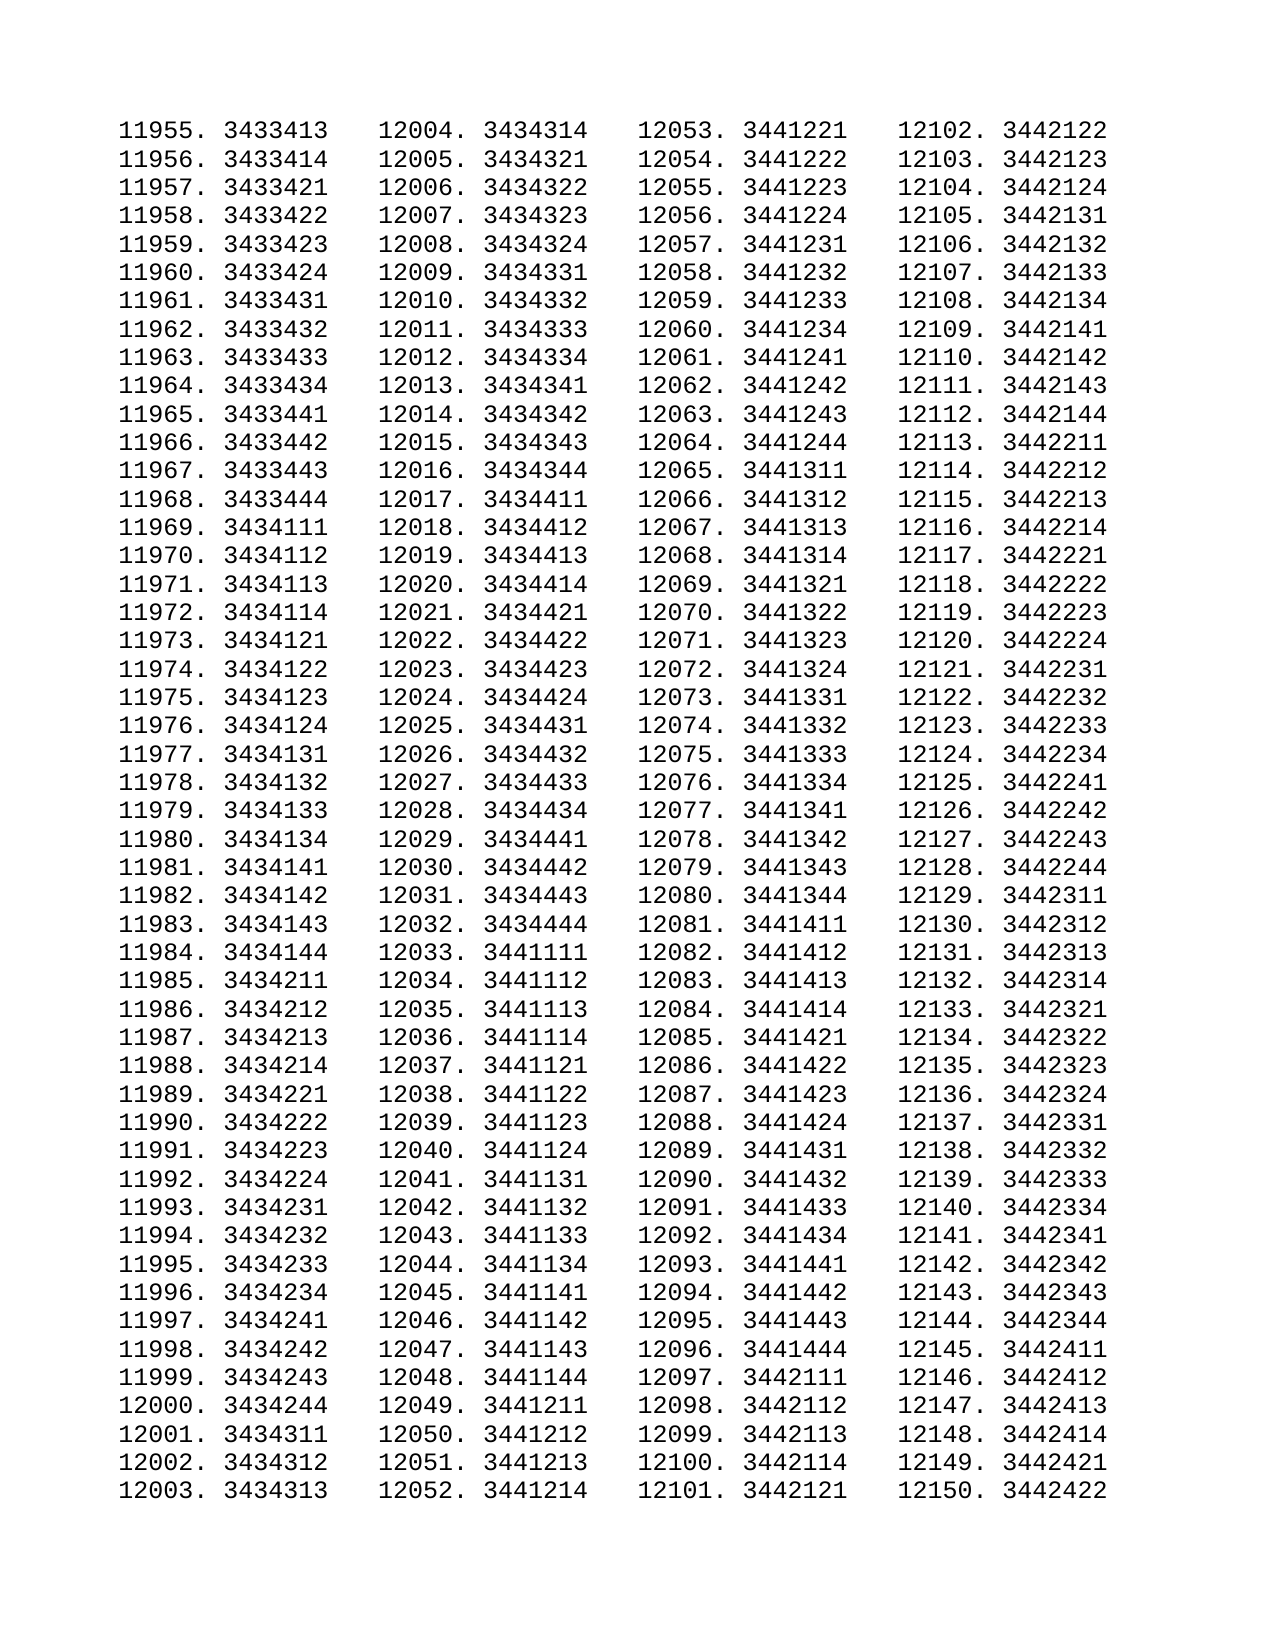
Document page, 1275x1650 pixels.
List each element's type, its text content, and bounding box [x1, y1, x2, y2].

text 11985. 3434211 [118, 968, 378, 996]
text 12010. 3434332 [378, 288, 637, 316]
text 12073. 3441331 [637, 685, 897, 713]
text 12115. 3442213 [897, 486, 1157, 515]
text 11995. 3434233 [118, 1251, 378, 1280]
text 12054. 3441222 [637, 146, 897, 175]
text 12061. 3441241 [637, 345, 897, 373]
text 12109. 3442141 [897, 316, 1157, 345]
text 12149. 3442421 [897, 1450, 1157, 1478]
text 12078. 3441342 [637, 826, 897, 855]
text 12065. 3441311 [637, 458, 897, 486]
text 12020. 3434414 [378, 571, 637, 600]
text 12140. 3442334 [897, 1195, 1157, 1223]
text 12076. 3441334 [637, 770, 897, 798]
text 12043. 3441133 [378, 1223, 637, 1251]
text 11974. 3434122 [118, 656, 378, 685]
text 12124. 3442234 [897, 741, 1157, 770]
text 12048. 3441144 [378, 1365, 637, 1393]
text 12019. 3434413 [378, 543, 637, 571]
text 12026. 3434432 [378, 741, 637, 770]
text 11994. 3434232 [118, 1223, 378, 1251]
text 12068. 3441314 [637, 543, 897, 571]
text 11975. 3434123 [118, 685, 378, 713]
text 12033. 3441111 [378, 940, 637, 968]
text 12105. 3442131 [897, 203, 1157, 231]
text 12126. 3442242 [897, 798, 1157, 826]
text 12138. 3442332 [897, 1138, 1157, 1166]
text 12128. 3442244 [897, 855, 1157, 883]
text 12085. 3441421 [637, 1025, 897, 1053]
text 11988. 3434214 [118, 1053, 378, 1081]
text 12127. 3442243 [897, 826, 1157, 855]
text 12069. 3441321 [637, 571, 897, 600]
text 12081. 3441411 [637, 911, 897, 940]
text 12034. 3441112 [378, 968, 637, 996]
text 12094. 3441442 [637, 1280, 897, 1308]
text 12144. 3442344 [897, 1308, 1157, 1336]
text 12134. 3442322 [897, 1025, 1157, 1053]
text 12004. 3434314 [378, 118, 637, 146]
text 11978. 3434132 [118, 770, 378, 798]
text 12003. 3434313 [118, 1478, 378, 1506]
text 11996. 3434234 [118, 1280, 378, 1308]
text 11956. 3433414 [118, 146, 378, 175]
text 12038. 3441122 [378, 1081, 637, 1110]
text 11993. 3434231 [118, 1195, 378, 1223]
text 11971. 3434113 [118, 571, 378, 600]
text 12135. 3442323 [897, 1053, 1157, 1081]
text 12080. 3441344 [637, 883, 897, 911]
text 12050. 3441212 [378, 1421, 637, 1450]
text 12042. 3441132 [378, 1195, 637, 1223]
text 12114. 3442212 [897, 458, 1157, 486]
text 12084. 3441414 [637, 996, 897, 1025]
text 12116. 3442214 [897, 515, 1157, 543]
text 12058. 3441232 [637, 260, 897, 288]
text 12102. 3442122 [897, 118, 1157, 146]
text 12063. 3441243 [637, 401, 897, 430]
text 12022. 3434422 [378, 628, 637, 656]
text 12031. 3434443 [378, 883, 637, 911]
text 12125. 3442241 [897, 770, 1157, 798]
text 12039. 3441123 [378, 1110, 637, 1138]
text 11991. 3434223 [118, 1138, 378, 1166]
text 12049. 3441211 [378, 1393, 637, 1421]
text 12146. 3442412 [897, 1365, 1157, 1393]
text 12120. 3442224 [897, 628, 1157, 656]
text 12122. 3442232 [897, 685, 1157, 713]
text 12070. 3441322 [637, 600, 897, 628]
text 12032. 3434444 [378, 911, 637, 940]
text 12023. 3434423 [378, 656, 637, 685]
text 12130. 3442312 [897, 911, 1157, 940]
text 12057. 3441231 [637, 231, 897, 260]
text 12015. 3434343 [378, 430, 637, 458]
text 12075. 3441333 [637, 741, 897, 770]
text 12059. 3441233 [637, 288, 897, 316]
text 11989. 3434221 [118, 1081, 378, 1110]
text 11998. 3434242 [118, 1336, 378, 1365]
text 12083. 3441413 [637, 968, 897, 996]
text 12064. 3441244 [637, 430, 897, 458]
text 12041. 3441131 [378, 1166, 637, 1195]
text 12005. 3434321 [378, 146, 637, 175]
text 12051. 3441213 [378, 1450, 637, 1478]
text 11986. 3434212 [118, 996, 378, 1025]
text 12132. 3442314 [897, 968, 1157, 996]
text 12142. 3442342 [897, 1251, 1157, 1280]
text 12027. 3434433 [378, 770, 637, 798]
text 12079. 3441343 [637, 855, 897, 883]
text 12143. 3442343 [897, 1280, 1157, 1308]
text 12014. 3434342 [378, 401, 637, 430]
text 12009. 3434331 [378, 260, 637, 288]
text 12137. 3442331 [897, 1110, 1157, 1138]
text 12092. 3441434 [637, 1223, 897, 1251]
text 11970. 3434112 [118, 543, 378, 571]
text 12111. 3442143 [897, 373, 1157, 401]
text 12113. 3442211 [897, 430, 1157, 458]
text 12074. 3441332 [637, 713, 897, 741]
text 12150. 3442422 [897, 1478, 1157, 1506]
text 12147. 3442413 [897, 1393, 1157, 1421]
text 12046. 3441142 [378, 1308, 637, 1336]
text 12062. 3441242 [637, 373, 897, 401]
text 12060. 3441234 [637, 316, 897, 345]
text 12030. 3434442 [378, 855, 637, 883]
text 12099. 3442113 [637, 1421, 897, 1450]
text 11992. 3434224 [118, 1166, 378, 1195]
text 12106. 3442132 [897, 231, 1157, 260]
text 12045. 3441141 [378, 1280, 637, 1308]
text 12044. 3441134 [378, 1251, 637, 1280]
text 12021. 3434421 [378, 600, 637, 628]
text 12089. 3441431 [637, 1138, 897, 1166]
text 12104. 3442124 [897, 175, 1157, 203]
text 12067. 3441313 [637, 515, 897, 543]
text 12056. 3441224 [637, 203, 897, 231]
text 11957. 3433421 [118, 175, 378, 203]
text 11960. 3433424 [118, 260, 378, 288]
text 12108. 3442134 [897, 288, 1157, 316]
text 12148. 3442414 [897, 1421, 1157, 1450]
text 12012. 3434334 [378, 345, 637, 373]
text 11973. 3434121 [118, 628, 378, 656]
text 11961. 3433431 [118, 288, 378, 316]
text 11997. 3434241 [118, 1308, 378, 1336]
text 12007. 3434323 [378, 203, 637, 231]
text 12017. 3434411 [378, 486, 637, 515]
text 12006. 3434322 [378, 175, 637, 203]
text 12040. 3441124 [378, 1138, 637, 1166]
text 12016. 3434344 [378, 458, 637, 486]
text 12011. 3434333 [378, 316, 637, 345]
text 12053. 3441221 [637, 118, 897, 146]
text 12118. 3442222 [897, 571, 1157, 600]
text 12066. 3441312 [637, 486, 897, 515]
text 12036. 3441114 [378, 1025, 637, 1053]
text 11972. 3434114 [118, 600, 378, 628]
text 11965. 3433441 [118, 401, 378, 430]
text 12071. 3441323 [637, 628, 897, 656]
text 11977. 3434131 [118, 741, 378, 770]
text 12096. 3441444 [637, 1336, 897, 1365]
text 12131. 3442313 [897, 940, 1157, 968]
text 12100. 3442114 [637, 1450, 897, 1478]
text 12001. 3434311 [118, 1421, 378, 1450]
text 12117. 3442221 [897, 543, 1157, 571]
text 11964. 3433434 [118, 373, 378, 401]
text 12028. 3434434 [378, 798, 637, 826]
text 12086. 3441422 [637, 1053, 897, 1081]
text 12110. 3442142 [897, 345, 1157, 373]
text 12088. 3441424 [637, 1110, 897, 1138]
text 12123. 3442233 [897, 713, 1157, 741]
text 12133. 3442321 [897, 996, 1157, 1025]
text 12107. 3442133 [897, 260, 1157, 288]
text 12052. 3441214 [378, 1478, 637, 1506]
text 12145. 3442411 [897, 1336, 1157, 1365]
text 12101. 3442121 [637, 1478, 897, 1506]
text 11999. 3434243 [118, 1365, 378, 1393]
text 12136. 3442324 [897, 1081, 1157, 1110]
text 12121. 3442231 [897, 656, 1157, 685]
text 12095. 3441443 [637, 1308, 897, 1336]
text 12072. 3441324 [637, 656, 897, 685]
text 12129. 3442311 [897, 883, 1157, 911]
text 12035. 3441113 [378, 996, 637, 1025]
text 12029. 3434441 [378, 826, 637, 855]
text 12047. 3441143 [378, 1336, 637, 1365]
text 11981. 3434141 [118, 855, 378, 883]
text 11987. 3434213 [118, 1025, 378, 1053]
text 12008. 3434324 [378, 231, 637, 260]
text 11979. 3434133 [118, 798, 378, 826]
text 12087. 3441423 [637, 1081, 897, 1110]
text 12024. 3434424 [378, 685, 637, 713]
text 12139. 3442333 [897, 1166, 1157, 1195]
text 11980. 3434134 [118, 826, 378, 855]
text 12082. 3441412 [637, 940, 897, 968]
text 11959. 3433423 [118, 231, 378, 260]
text 12077. 3441341 [637, 798, 897, 826]
text 11958. 3433422 [118, 203, 378, 231]
text 11962. 3433432 [118, 316, 378, 345]
text 12037. 3441121 [378, 1053, 637, 1081]
text 11990. 3434222 [118, 1110, 378, 1138]
text 12112. 3442144 [897, 401, 1157, 430]
text 11969. 3434111 [118, 515, 378, 543]
text 11982. 3434142 [118, 883, 378, 911]
text 11955. 3433413 [118, 118, 378, 146]
text 12000. 3434244 [118, 1393, 378, 1421]
text 12103. 3442123 [897, 146, 1157, 175]
text 12025. 3434431 [378, 713, 637, 741]
text 11984. 3434144 [118, 940, 378, 968]
text 11967. 3433443 [118, 458, 378, 486]
text 11968. 3433444 [118, 486, 378, 515]
text 12090. 3441432 [637, 1166, 897, 1195]
text 12097. 3442111 [637, 1365, 897, 1393]
text 12091. 3441433 [637, 1195, 897, 1223]
text 12002. 3434312 [118, 1450, 378, 1478]
text 12119. 3442223 [897, 600, 1157, 628]
text 11983. 3434143 [118, 911, 378, 940]
text 12141. 3442341 [897, 1223, 1157, 1251]
text 12055. 3441223 [637, 175, 897, 203]
text 11976. 3434124 [118, 713, 378, 741]
text 12018. 3434412 [378, 515, 637, 543]
text 11963. 3433433 [118, 345, 378, 373]
text 11966. 3433442 [118, 430, 378, 458]
text 12098. 3442112 [637, 1393, 897, 1421]
text 12013. 3434341 [378, 373, 637, 401]
text 12093. 3441441 [637, 1251, 897, 1280]
